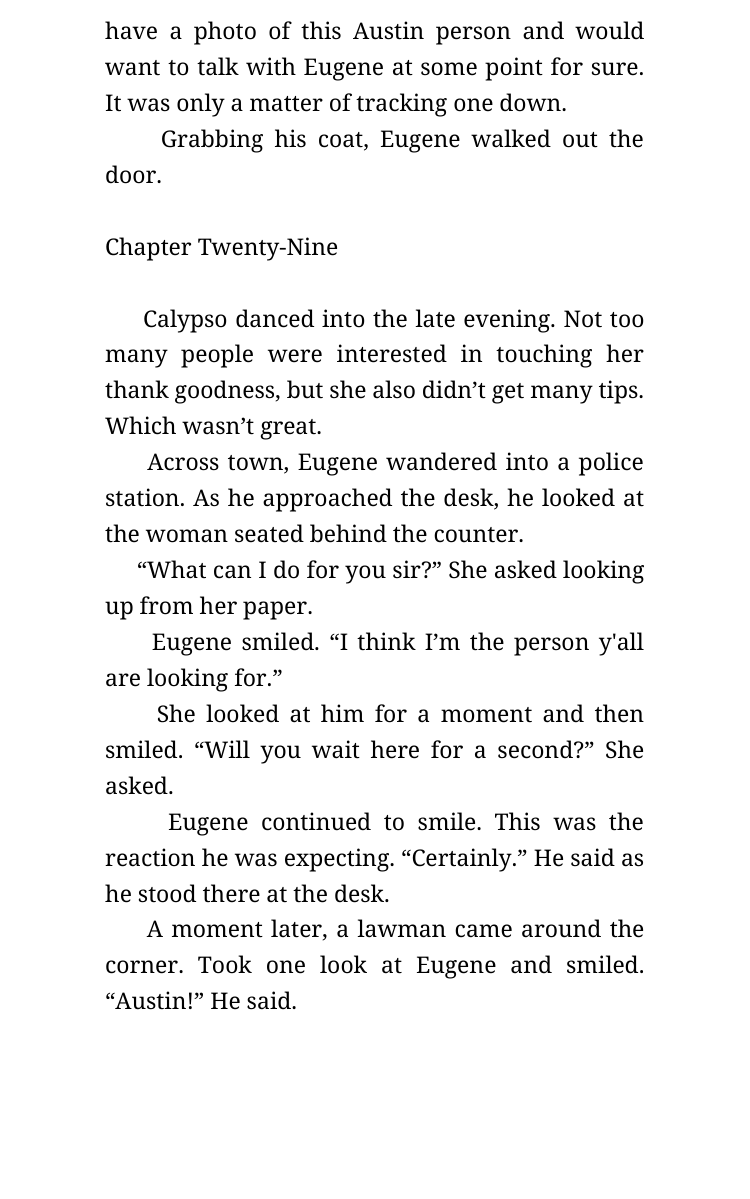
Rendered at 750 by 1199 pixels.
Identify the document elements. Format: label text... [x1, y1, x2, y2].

text Grabbing his coat, Eugene walked out the door. [105, 123, 645, 190]
text A moment later, a lawman came around the corner. Took one look at Eugene and smiled. “Austin!” He said. [105, 913, 645, 1017]
text Across town, Eugene wandered into a police station. As he approached the desk, he looked at the woman seated behind the counter. [105, 446, 645, 549]
text Chapter Twenty-Nine [105, 231, 645, 262]
text have a photo of this Austin person and would want to talk with Eugene at some point for sure. It was only a matter of tracking one down. [105, 15, 645, 118]
text She looked at him for a moment and then smiled. “Will you wait here for a second?” She asked. [105, 698, 645, 801]
text Eugene continued to smile. This was the reaction he was expecting. “Certainly.” He said as he stood there at the desk. [105, 806, 645, 909]
text “What can I do for you sir?” She asked looking up from her paper. [105, 554, 645, 621]
text Calypso danced into the late evening. Not too many people were interested in touching her thank goodness, but she also didn’t get many tips. Which wasn’t great. [105, 302, 645, 442]
text Eugene smiled. “I think I’m the person y'all are looking for.” [105, 626, 645, 693]
